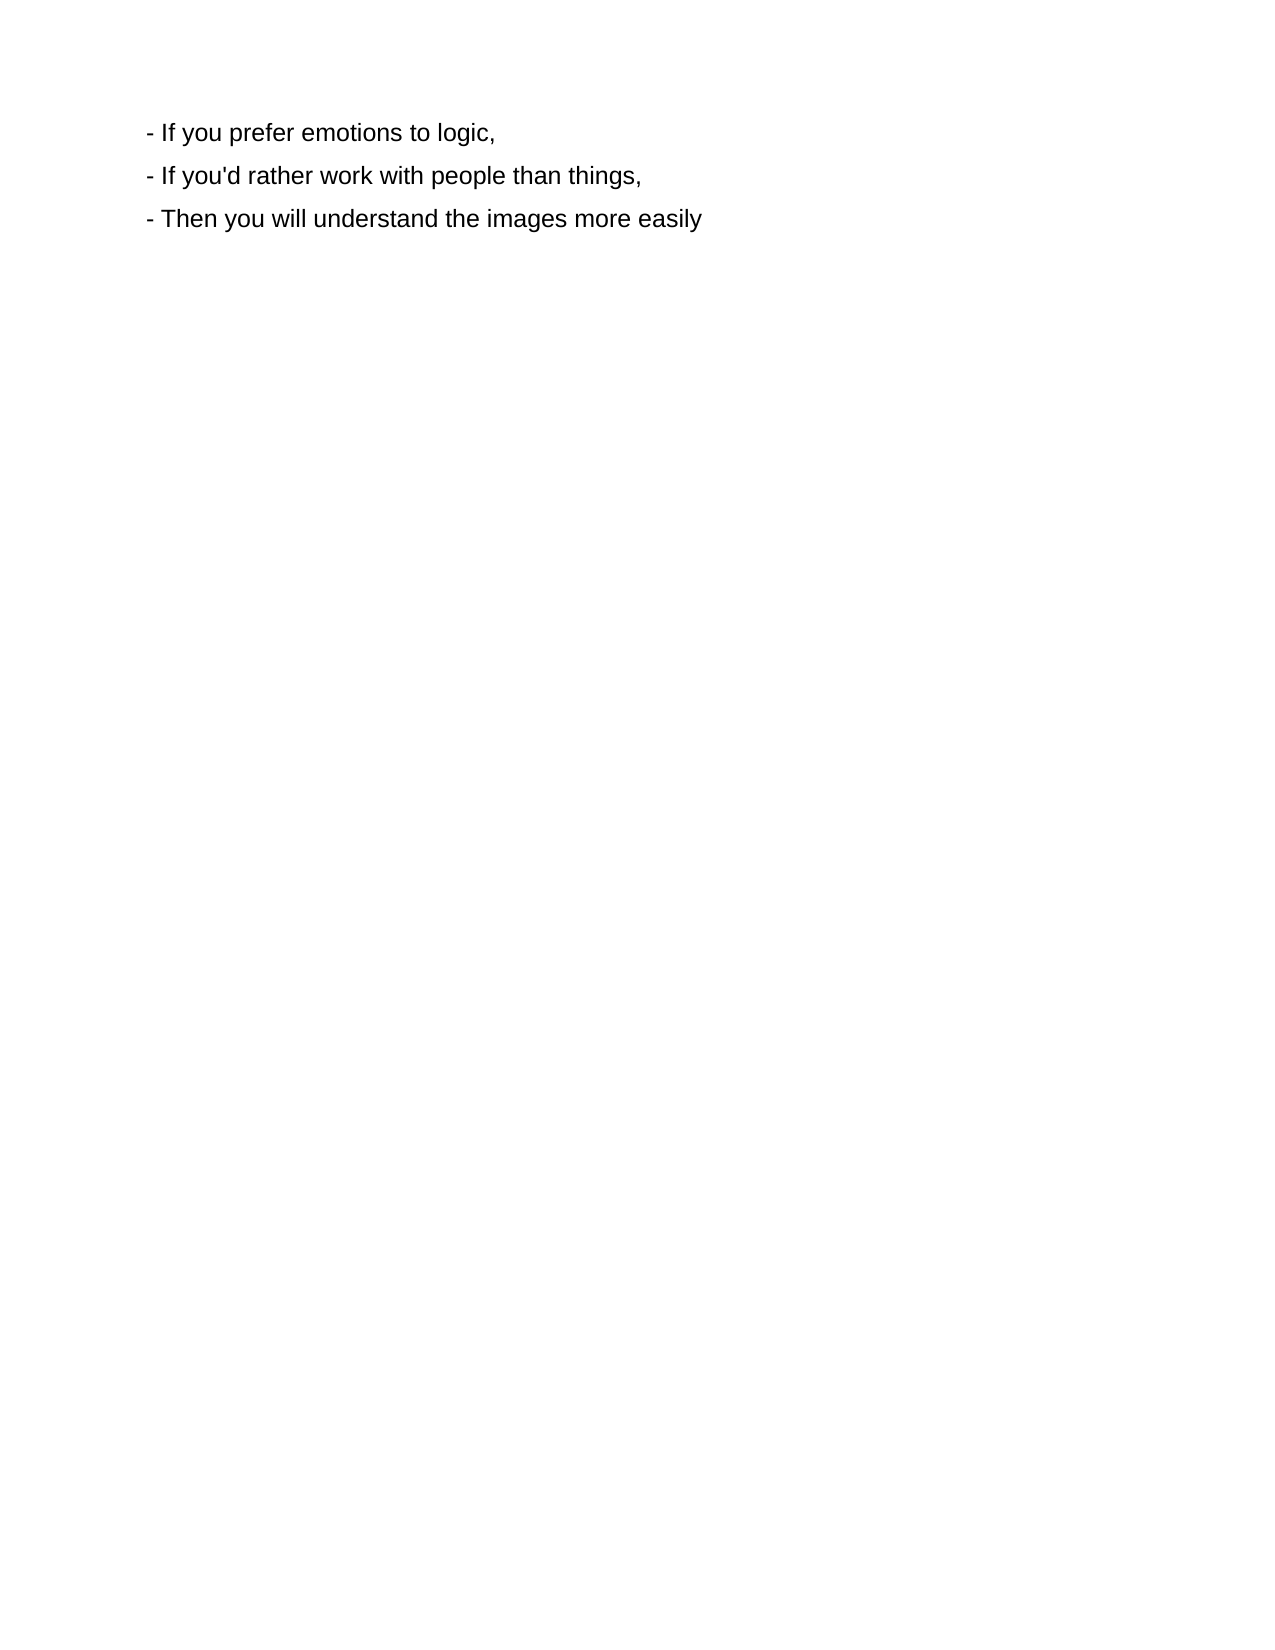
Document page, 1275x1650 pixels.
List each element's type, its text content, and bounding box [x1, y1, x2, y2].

list - Then you will understand the images more easily [118, 204, 1157, 233]
list - If you'd rather work with people than things, [118, 161, 1157, 190]
list - If you prefer emotions to logic, [118, 118, 1157, 147]
